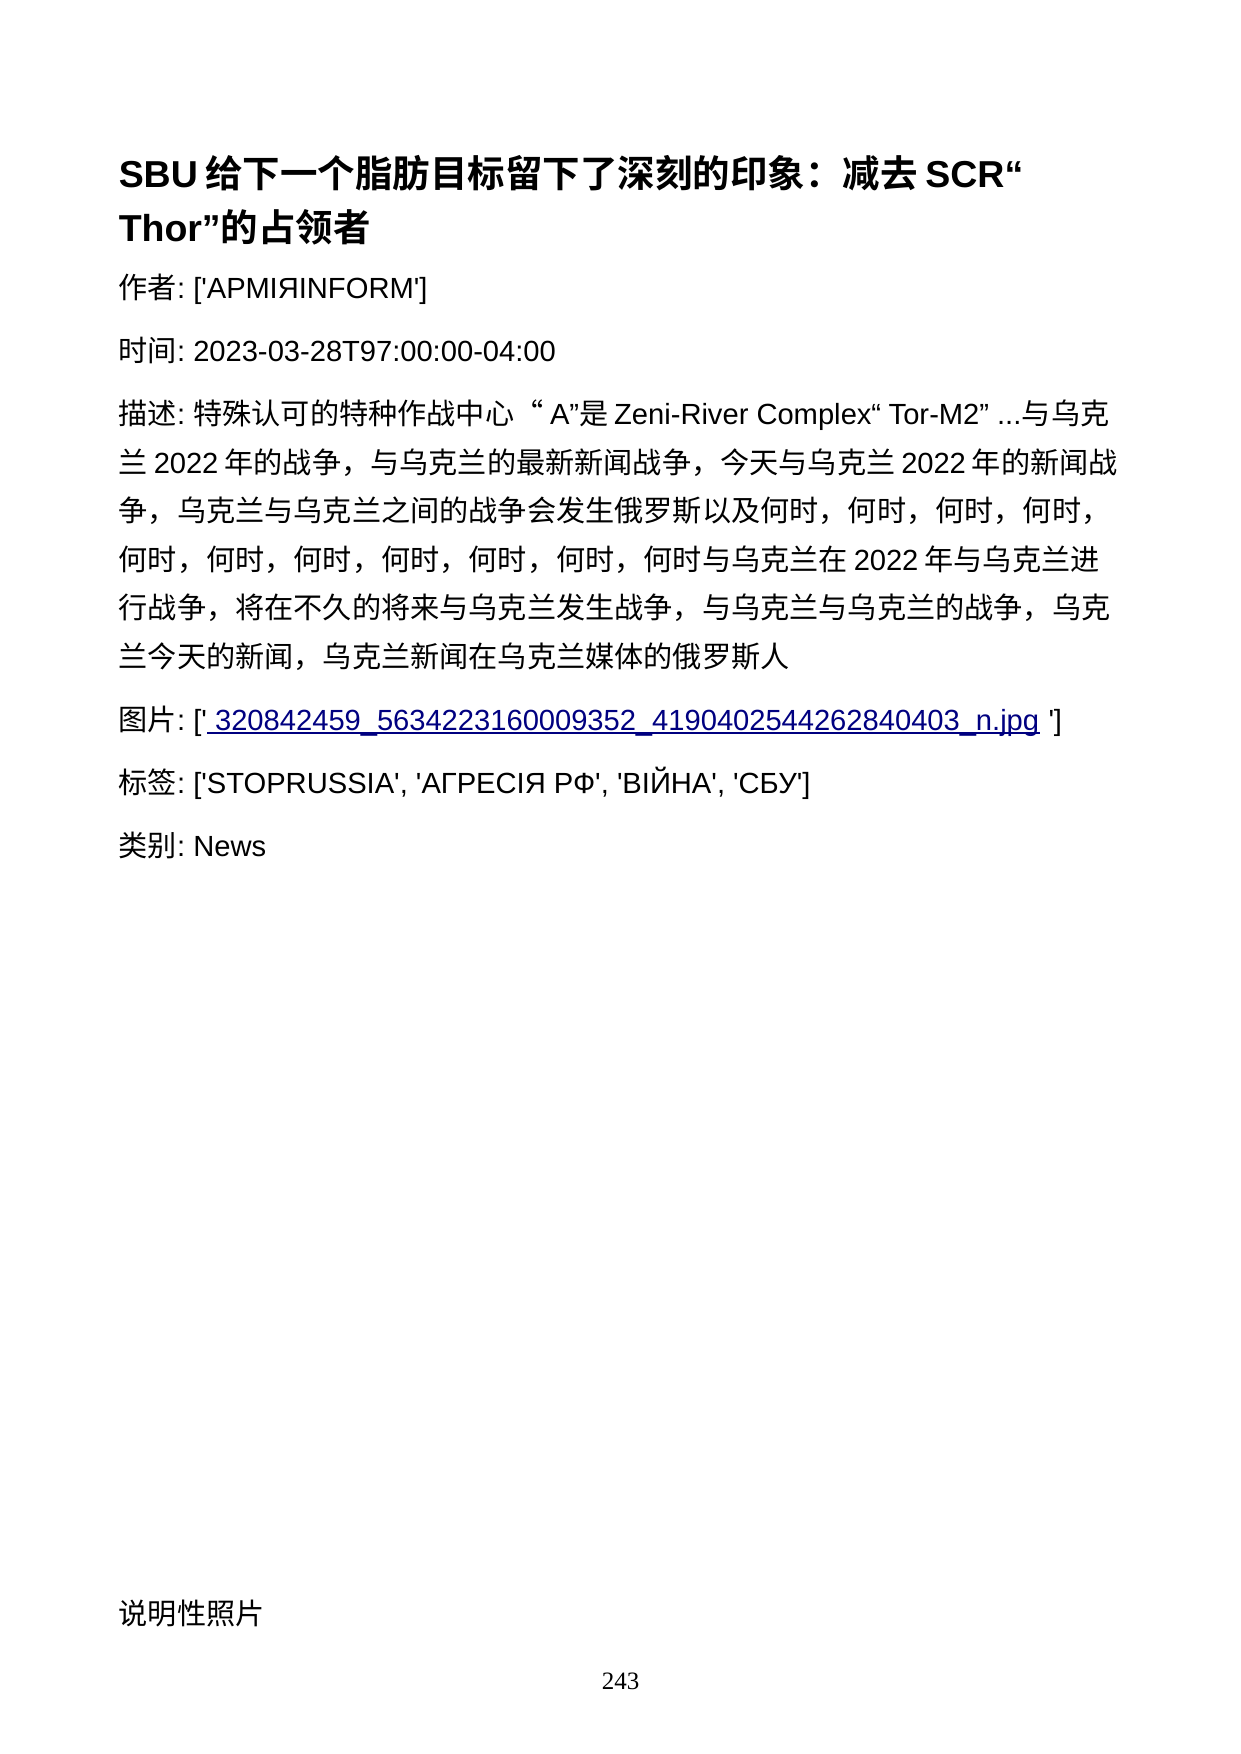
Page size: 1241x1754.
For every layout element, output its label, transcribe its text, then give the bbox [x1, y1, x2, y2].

text 标签: ['STOPRUSSIA', 'АГРЕСІЯ РФ', 'ВІЙНА', 'СБУ'] [118, 760, 1122, 802]
text 作者: ['АРМІЯINFORM'] [118, 264, 1122, 307]
text 图片: [' 320842459_5634223160009352_4190402544262840403_n.jpg '] [118, 697, 1122, 739]
text 描述: 特殊认可的特种作战中心“ A”是Zeni-River Complex“ Tor-M2” ...与乌克兰2022年的战争，与乌克兰的最新新闻战争，今天与乌克兰2022年的新闻战争，乌克兰与乌克兰之间的战争会发生俄罗斯以及何时，何时，何时，何时，何时，何时，何时，何时，何时，何时，何时与乌克兰在2022年与乌克兰进行战争，将在不久的将来与乌克兰发生战争，与乌克兰与乌克兰的战争，乌克兰今天的新闻，乌克兰新闻在乌克兰媒体的俄罗斯人 [118, 391, 1122, 676]
text 说明性照片 [118, 886, 1122, 1633]
text 类别: News [118, 823, 1122, 865]
subtitle SBU给下一个脂肪目标留下了深刻的印象：减去SCR“ Thor”的占领者 [118, 143, 1122, 252]
text 时间: 2023-03-28T97:00:00-04:00 [118, 328, 1122, 370]
